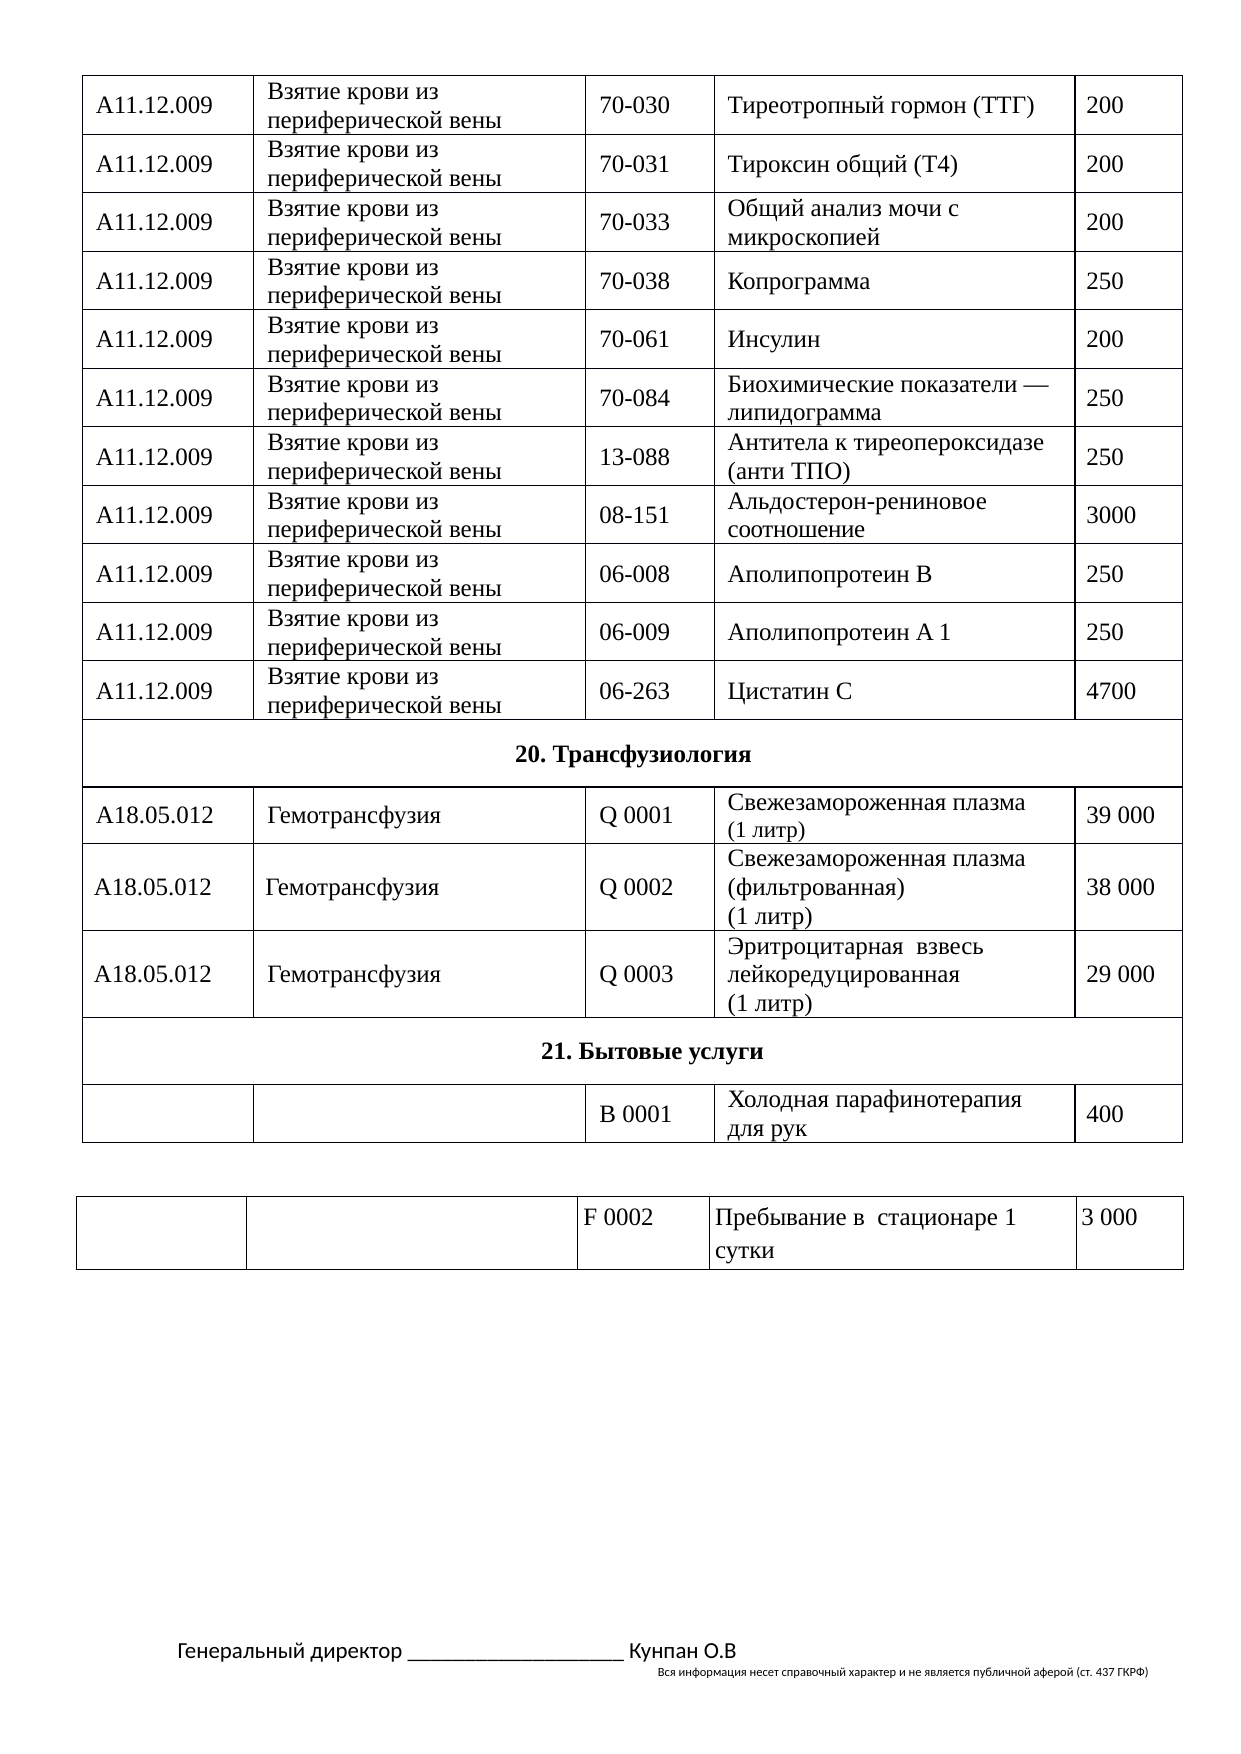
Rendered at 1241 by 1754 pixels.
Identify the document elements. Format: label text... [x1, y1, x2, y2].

table_header [247, 1197, 577, 1269]
table_cell Гемотрансфузия [254, 788, 585, 842]
table_cell 200 [1076, 193, 1182, 251]
table_cell [254, 1085, 585, 1142]
table_cell Аполипопротеин A 1 [715, 603, 1074, 660]
table_cell Свежезамороженная плазма (фильтрованная) (1 литр) [715, 844, 1074, 930]
table_cell Взятие крови из периферической вены [254, 369, 585, 426]
table_cell Взятие крови из периферической вены [254, 603, 585, 660]
table_cell Общий анализ мочи с микроскопией [715, 193, 1074, 251]
table_cell А11.12.009 [83, 135, 253, 192]
table_cell 39 000 [1076, 788, 1182, 842]
table_cell Взятие крови из периферической вены [254, 76, 585, 133]
table_cell 3000 [1076, 486, 1182, 543]
table_cell 06-263 [586, 661, 714, 719]
table_cell 200 [1076, 310, 1182, 368]
table_cell А11.12.009 [83, 603, 253, 660]
table_cell 400 [1076, 1085, 1182, 1142]
table_cell 250 [1076, 252, 1182, 309]
table_cell 29 000 [1076, 931, 1182, 1017]
table_cell Инсулин [715, 310, 1074, 368]
table_cell 250 [1076, 427, 1182, 485]
table_cell А11.12.009 [83, 193, 253, 251]
table_cell А11.12.009 [83, 310, 253, 368]
table_cell 20. Трансфузиология [83, 720, 1182, 786]
table_cell 70-038 [586, 252, 714, 309]
table_cell 200 [1076, 135, 1182, 192]
table_cell Взятие крови из периферической вены [254, 661, 585, 719]
table_cell 250 [1076, 369, 1182, 426]
table_cell Тиреотропный гормон (ТТГ) [715, 76, 1074, 133]
table_cell 250 [1076, 544, 1182, 602]
table_cell 70-061 [586, 310, 714, 368]
table_cell А11.12.009 [83, 252, 253, 309]
table_cell Свежезамороженная плазма (1 литр) [715, 788, 1074, 842]
table_header Пребывание в стационаре 1 сутки [710, 1197, 1076, 1269]
table_cell [83, 1085, 253, 1142]
table_cell Взятие крови из периферической вены [254, 135, 585, 192]
table_cell 70-084 [586, 369, 714, 426]
table_cell Взятие крови из периферической вены [254, 544, 585, 602]
table_cell Взятие крови из периферической вены [254, 427, 585, 485]
table_cell 4700 [1076, 661, 1182, 719]
table_cell Взятие крови из периферической вены [254, 486, 585, 543]
table_cell 70-031 [586, 135, 714, 192]
table_cell 21. Бытовые услуги [83, 1018, 1182, 1083]
table_cell Альдостерон-рениновое соотношение [715, 486, 1074, 543]
table_cell 70-030 [586, 76, 714, 133]
table_cell A18.05.012 [83, 788, 253, 842]
table_cell Антитела к тиреопероксидазе (анти ТПО) [715, 427, 1074, 485]
table_cell А11.12.009 [83, 486, 253, 543]
table_cell Эритроцитарная взвесь лейкоредуцированная (1 литр) [715, 931, 1074, 1017]
table_cell 13-088 [586, 427, 714, 485]
table_cell А11.12.009 [83, 427, 253, 485]
table_cell Взятие крови из периферической вены [254, 252, 585, 309]
table_header 3 000 [1077, 1197, 1183, 1269]
table_cell А11.12.009 [83, 76, 253, 133]
table_cell 250 [1076, 603, 1182, 660]
table_header F 0002 [578, 1197, 709, 1269]
table_cell 08-151 [586, 486, 714, 543]
table_cell А11.12.009 [83, 661, 253, 719]
table_cell 200 [1076, 76, 1182, 133]
table_cell Копрограмма [715, 252, 1074, 309]
table_cell 06-009 [586, 603, 714, 660]
table_cell Q 0001 [586, 788, 714, 842]
table_cell Q 0002 [586, 844, 714, 930]
table_cell Тироксин общий (Т4) [715, 135, 1074, 192]
table_cell Гемотрансфузия [254, 844, 585, 930]
table_cell В 0001 [586, 1085, 714, 1142]
table_cell Аполипопротеин B [715, 544, 1074, 602]
table_cell 06-008 [586, 544, 714, 602]
table_cell Взятие крови из периферической вены [254, 310, 585, 368]
table_cell Цистатин C [715, 661, 1074, 719]
table_cell Взятие крови из периферической вены [254, 193, 585, 251]
table_cell A18.05.012 [83, 931, 253, 1017]
table_cell Гемотрансфузия [254, 931, 585, 1017]
table_cell 70-033 [586, 193, 714, 251]
table_cell А11.12.009 [83, 544, 253, 602]
table_cell Холодная парафинотерапия для рук [715, 1085, 1074, 1142]
table_cell Q 0003 [586, 931, 714, 1017]
table_header [77, 1197, 246, 1269]
table_cell А11.12.009 [83, 369, 253, 426]
table_cell A18.05.012 [83, 844, 253, 930]
table_cell Биохимические показатели — липидограмма [715, 369, 1074, 426]
table_cell 38 000 [1076, 844, 1182, 930]
